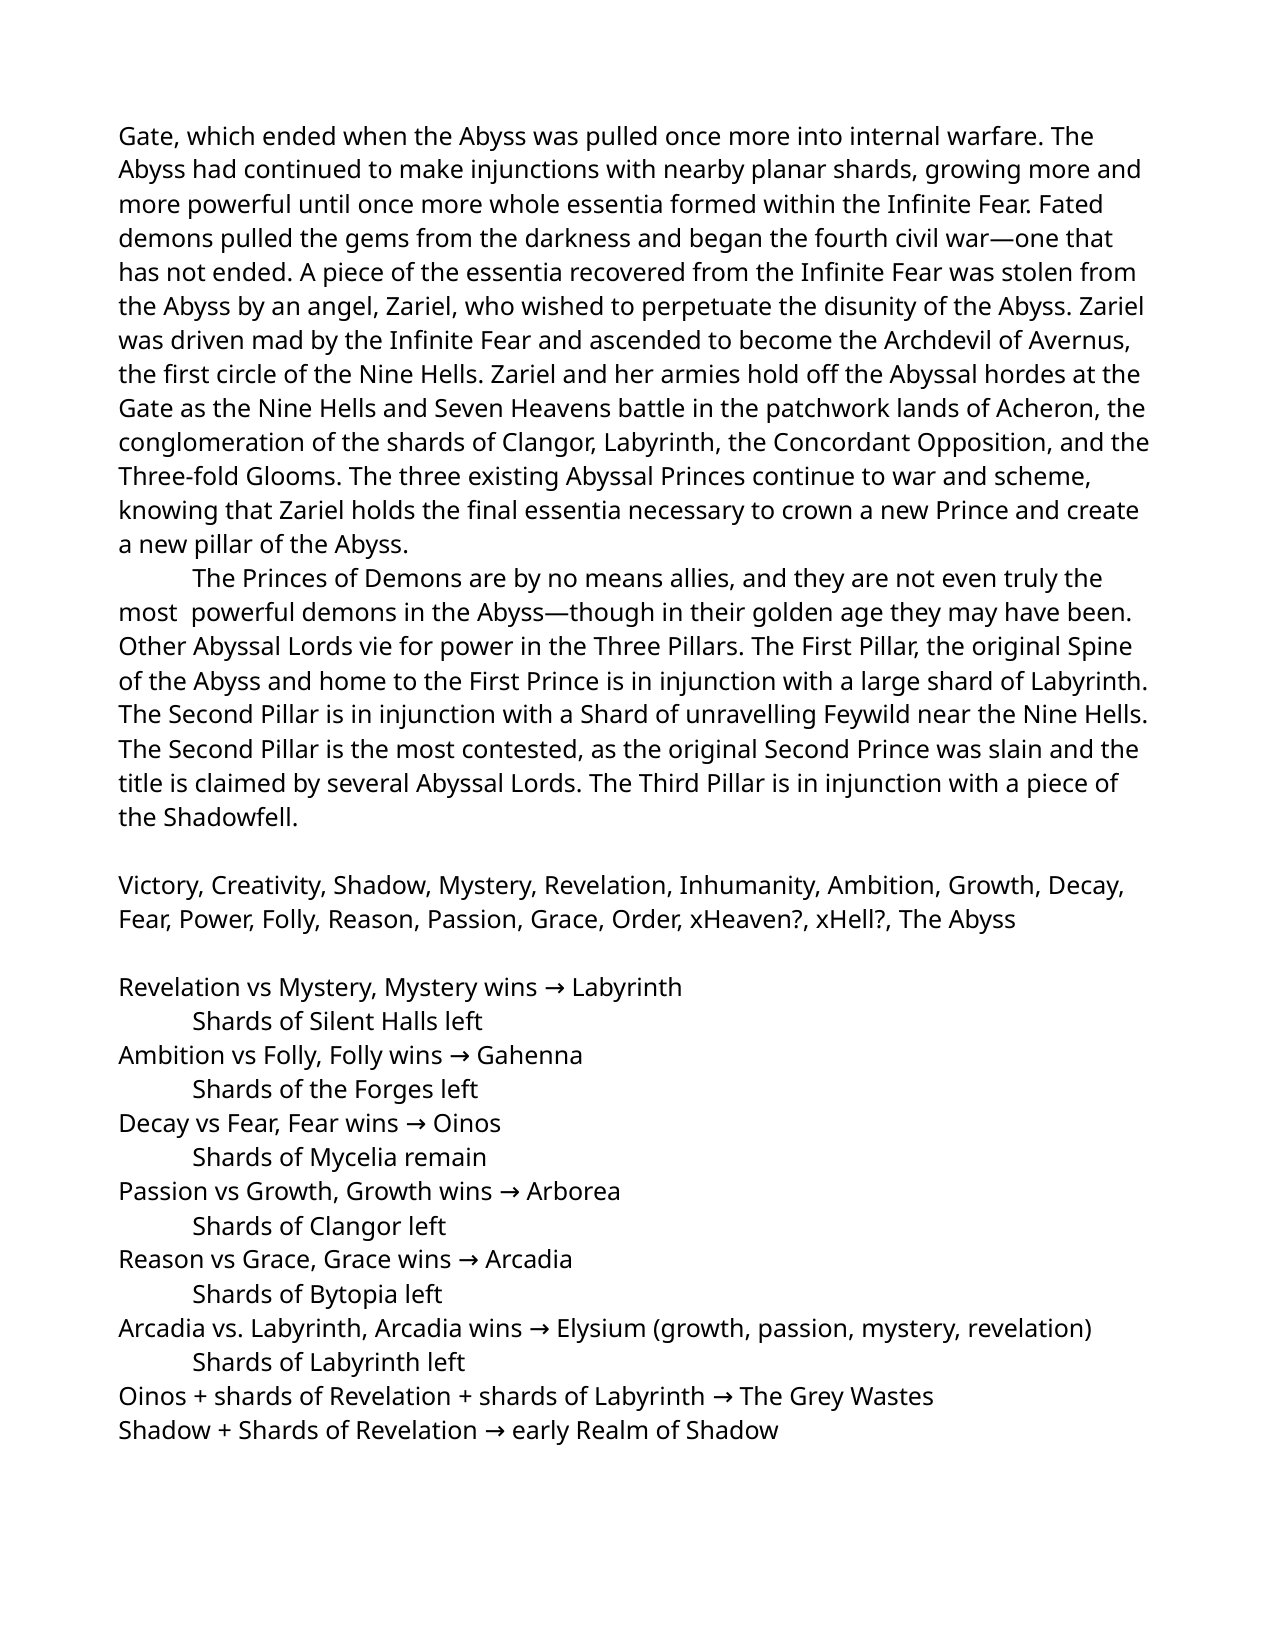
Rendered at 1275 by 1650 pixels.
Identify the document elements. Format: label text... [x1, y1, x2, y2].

text Decay vs Fear, Fear wins → Oinos [118, 1106, 1157, 1140]
text Shadow + Shards of Revelation → early Realm of Shadow [118, 1412, 1157, 1447]
text Victory, Creativity, Shadow, Mystery, Revelation, Inhumanity, Ambition, Growth, Decay, Fear, Power, Folly, Reason, Passion, Grace, Order, xHeaven?, xHell?, The Abyss [118, 867, 1157, 936]
text Shards of Silent Halls left [118, 1004, 1157, 1038]
text Shards of Mycelia remain [118, 1140, 1157, 1174]
text Passion vs Growth, Growth wins → Arborea [118, 1174, 1157, 1208]
text Revelation vs Mystery, Mystery wins → Labyrinth [118, 970, 1157, 1004]
text Oinos + shards of Revelation + shards of Labyrinth → The Grey Wastes [118, 1378, 1157, 1412]
text Ambition vs Folly, Folly wins → Gahenna [118, 1038, 1157, 1072]
text Arcadia vs. Labyrinth, Arcadia wins → Elysium (growth, passion, mystery, revelation) [118, 1310, 1157, 1344]
text Shards of the Forges left [118, 1072, 1157, 1106]
text Reason vs Grace, Grace wins → Arcadia [118, 1242, 1157, 1276]
text Shards of Labyrinth left [118, 1344, 1157, 1378]
text The Princes of Demons are by no means allies, and they are not even truly the most powerful demons in the Abyss—though in their golden age they may have been. Other Abyssal Lords vie for power in the Three Pillars. The First Pillar, the original Spine of the Abyss and home to the First Prince is in injunction with a large shard of Labyrinth. The Second Pillar is in injunction with a Shard of unravelling Feywild near the Nine Hells. The Second Pillar is the most contested, as the original Second Prince was slain and the title is claimed by several Abyssal Lords. The Third Pillar is in injunction with a piece of the Shadowfell. [118, 561, 1157, 833]
text Shards of Bytopia left [118, 1276, 1157, 1310]
text Gate, which ended when the Abyss was pulled once more into internal warfare. The Abyss had continued to make injunctions with nearby planar shards, growing more and more powerful until once more whole essentia formed within the Infinite Fear. Fated demons pulled the gems from the darkness and began the fourth civil war—one that has not ended. A piece of the essentia recovered from the Infinite Fear was stolen from the Abyss by an angel, Zariel, who wished to perpetuate the disunity of the Abyss. Zariel was driven mad by the Infinite Fear and ascended to become the Archdevil of Avernus, the first circle of the Nine Hells. Zariel and her armies hold off the Abyssal hordes at the Gate as the Nine Hells and Seven Heavens battle in the patchwork lands of Acheron, the conglomeration of the shards of Clangor, Labyrinth, the Concordant Opposition, and the Three-fold Glooms. The three existing Abyssal Princes continue to war and scheme, knowing that Zariel holds the final essentia necessary to crown a new Prince and create a new pillar of the Abyss. [118, 118, 1157, 561]
text Shards of Clangor left [118, 1208, 1157, 1242]
